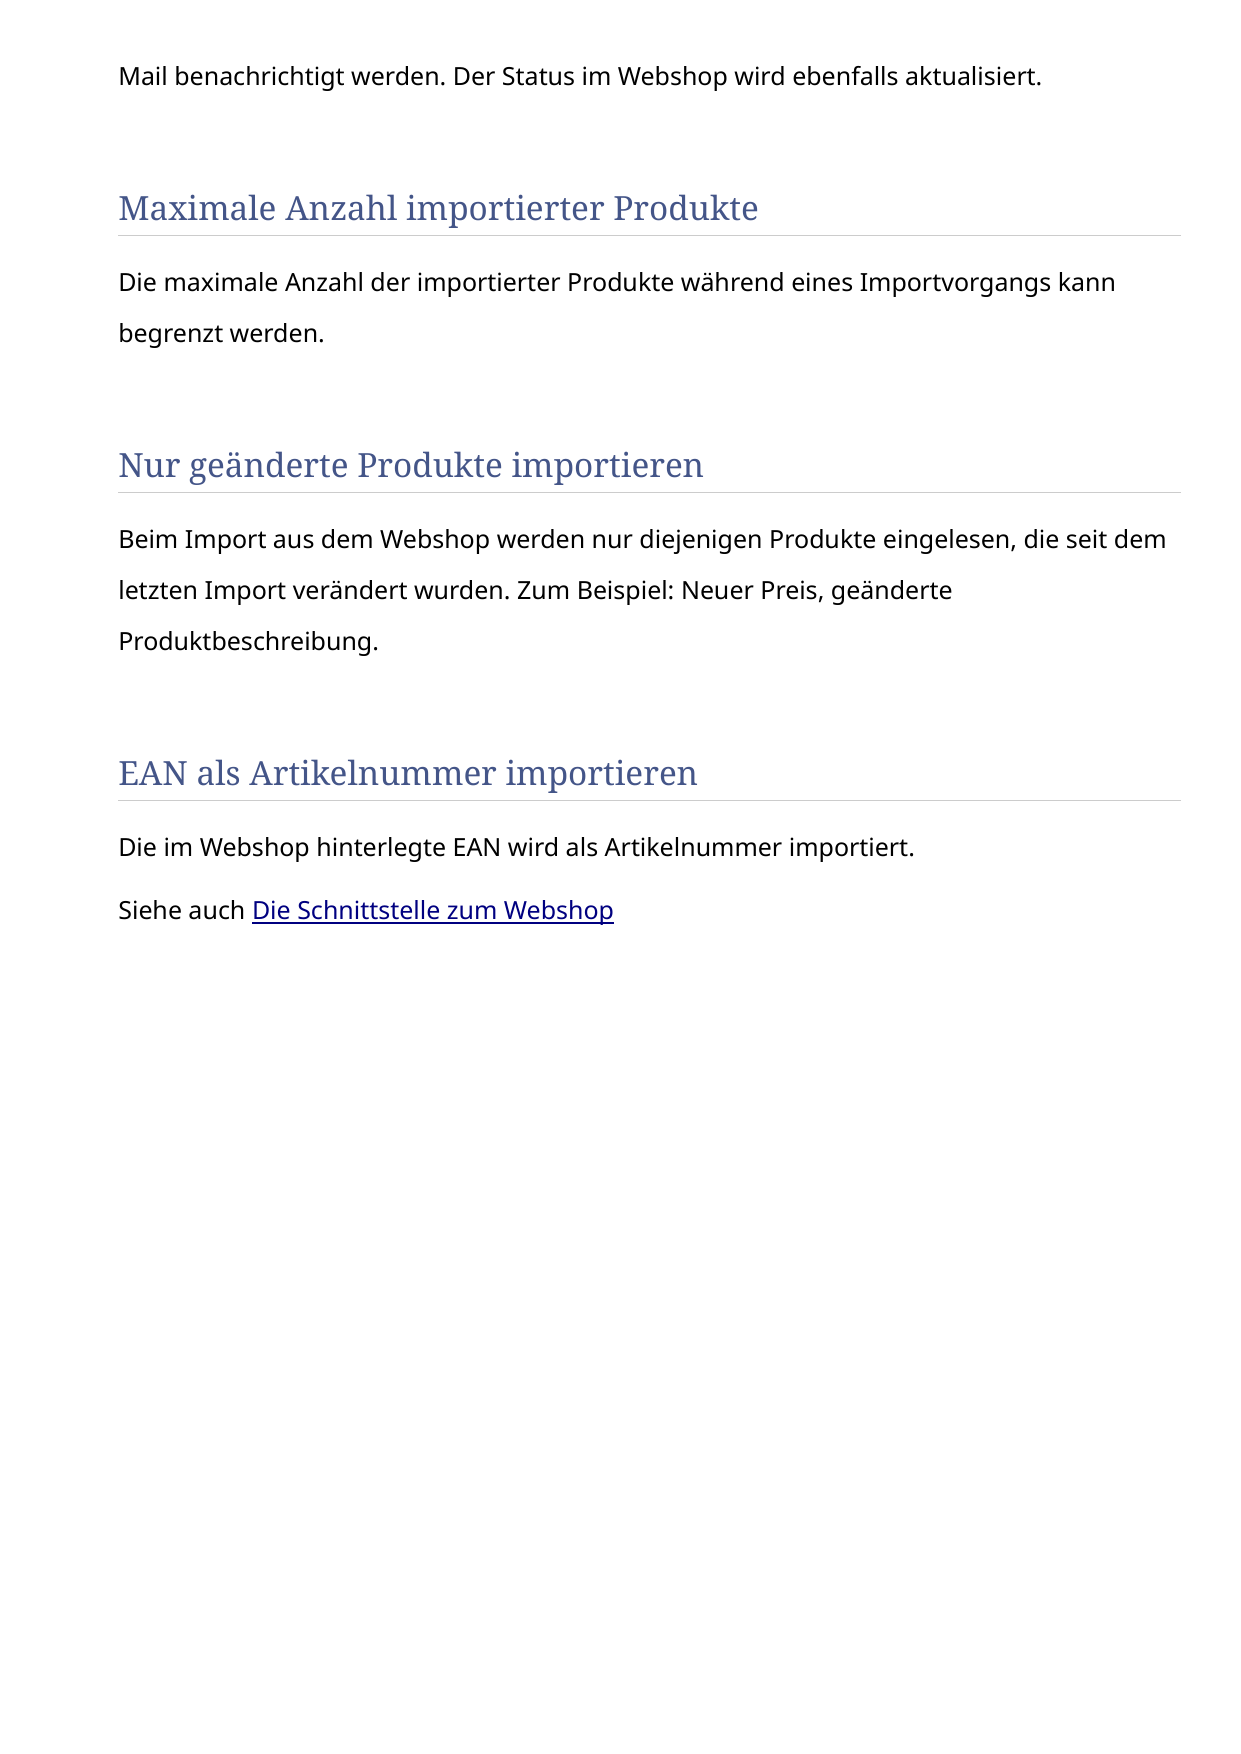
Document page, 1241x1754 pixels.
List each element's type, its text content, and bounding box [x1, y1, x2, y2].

text Die maximale Anzahl der importierter Produkte während eines Importvorgangs kann begrenzt werden. [118, 265, 1181, 350]
text Beim Import aus dem Webshop werden nur diejenigen Produkte eingelesen, die seit dem letzten Import verändert wurden. Zum Beispiel: Neuer Preis, geänderte Produktbeschreibung. [118, 522, 1181, 658]
subtitle Nur geänderte Produkte importieren [118, 442, 1181, 492]
text Siehe auch Die Schnittstelle zum Webshop [118, 893, 1181, 927]
subtitle Maximale Anzahl importierter Produkte [118, 185, 1181, 235]
text Die im Webshop hinterlegte EAN wird als Artikelnummer importiert. [118, 829, 1181, 863]
subtitle EAN als Artikelnummer importieren [118, 750, 1181, 800]
text Mail benachrichtigt werden. Der Status im Webshop wird ebenfalls aktualisiert. [118, 59, 1181, 93]
